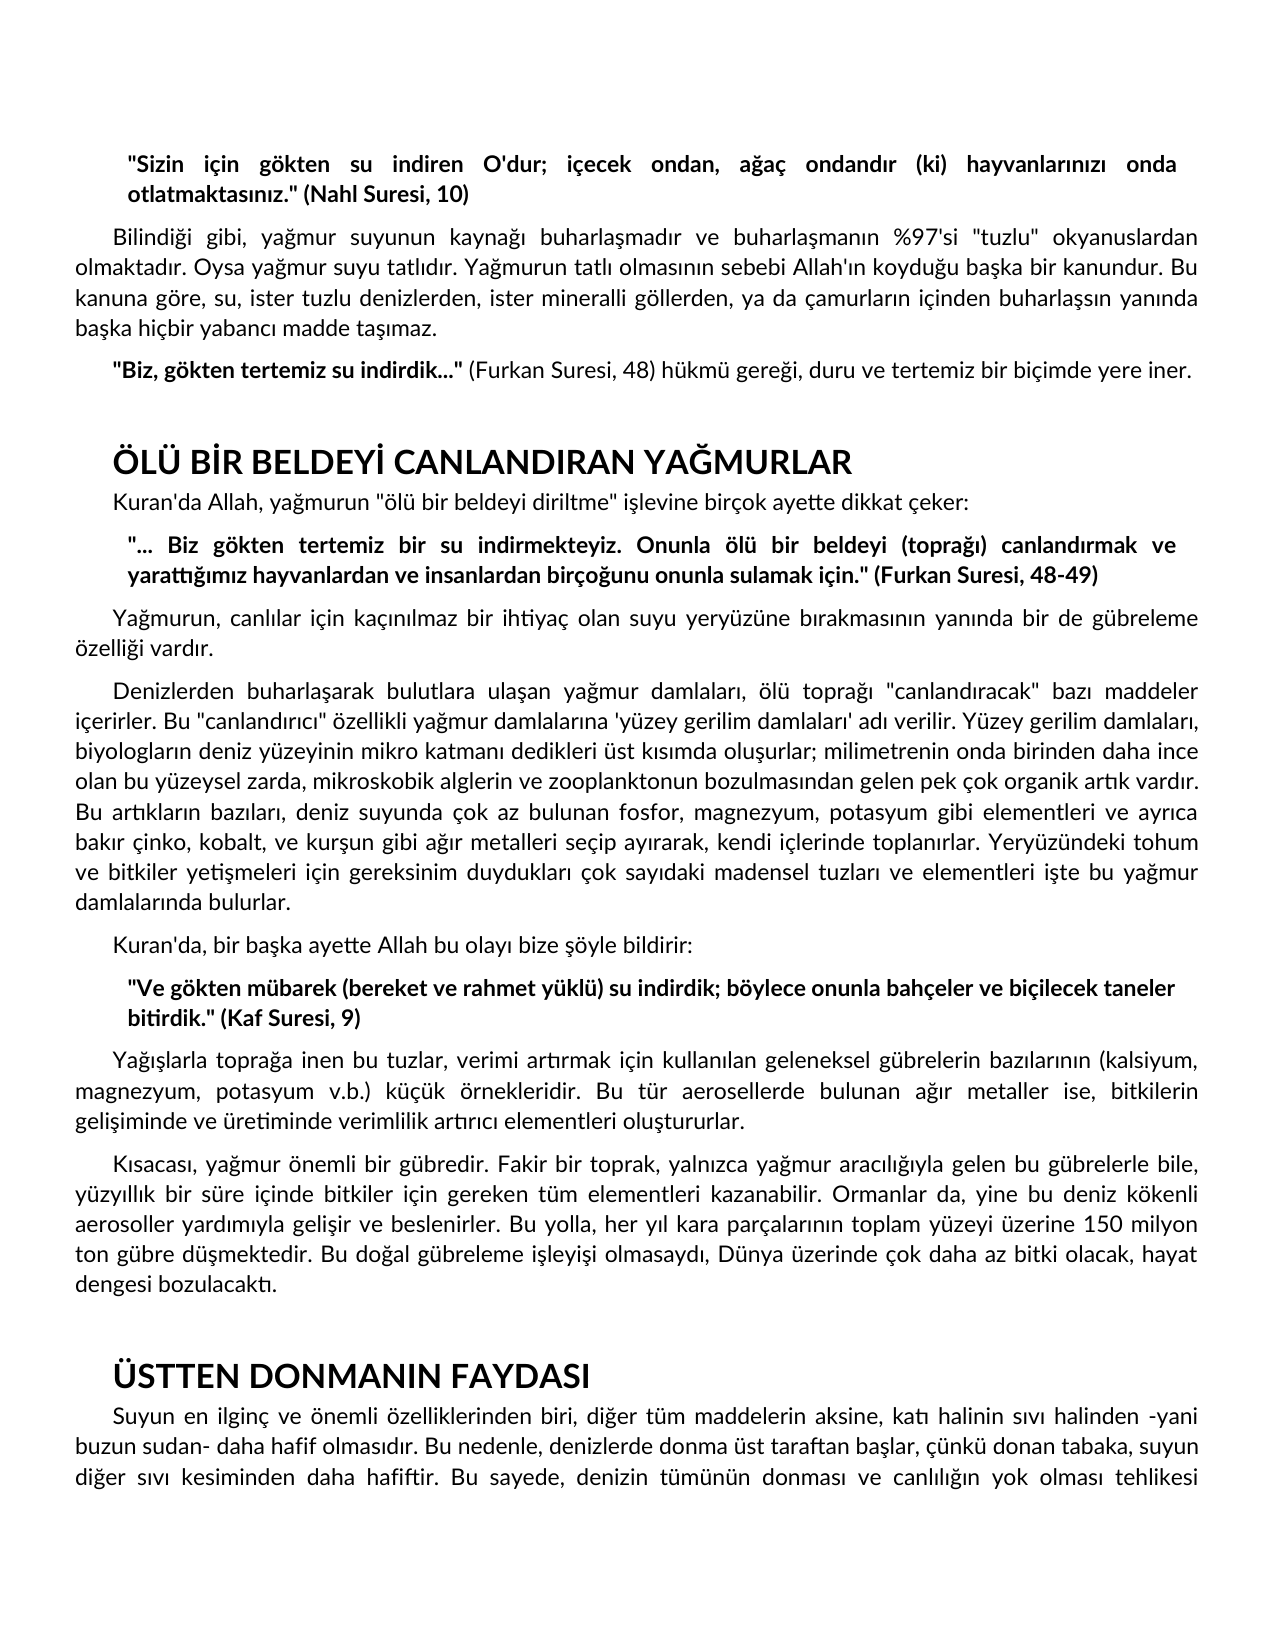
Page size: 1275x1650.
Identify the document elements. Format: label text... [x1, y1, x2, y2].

text "Ve gökten mübarek (bereket ve rahmet yüklü) su indirdik; böylece onunla bahçeler ve biçilecek taneler bitirdik." (Kaf Suresi, 9) [127, 973, 1177, 1031]
subtitle ÜSTTEN DONMANIN FAYDASI [112, 1356, 1200, 1396]
text Kısacası, yağmur önemli bir gübredir. Fakir bir toprak, yalnızca yağmur aracılığıyla gelen bu gübrelerle bile, yüzyıllık bir süre içinde bitkiler için gereken tüm elementleri kazanabilir. Ormanlar da, yine bu deniz kökenli aerosoller yardımıyla gelişir ve beslenirler. Bu yolla, her yıl kara parçalarının toplam yüzeyi üzerine 150 milyon ton gübre düşmektedir. Bu doğal gübreleme işleyişi olmasaydı, Dünya üzerinde çok daha az bitki olacak, hayat dengesi bozulacaktı. [75, 1149, 1200, 1298]
subtitle ÖLÜ BİR BELDEYİ CANLANDIRAN YAĞMURLAR [112, 442, 1200, 482]
text Yağışlarla toprağa inen bu tuzlar, verimi artırmak için kullanılan geleneksel gübrelerin bazılarının (kalsiyum, magnezyum, potasyum v.b.) küçük örnekleridir. Bu tür aerosellerde bulunan ağır metaller ise, bitkilerin gelişiminde ve üretiminde verimlilik artırıcı elementleri oluştururlar. [75, 1046, 1200, 1134]
text "... Biz gökten tertemiz bir su indirmekteyiz. Onunla ölü bir beldeyi (toprağı) canlandırmak ve yarattığımız hayvanlardan ve insanlardan birçoğunu onunla sulamak için." (Furkan Suresi, 48-49) [127, 531, 1177, 588]
text Yağmurun, canlılar için kaçınılmaz bir ihtiyaç olan suyu yeryüzüne bırakmasının yanında bir de gübreleme özelliği vardır. [75, 603, 1200, 661]
text Kuran'da, bir başka ayette Allah bu olayı bize şöyle bildirir: [75, 931, 1200, 958]
text Suyun en ilginç ve önemli özelliklerinden biri, diğer tüm maddelerin aksine, katı halinin sıvı halinden -yani buzun sudan- daha hafif olmasıdır. Bu nedenle, denizlerde donma üst taraftan başlar, çünkü donan tabaka, suyun diğer sıvı kesiminden daha hafiftir. Bu sayede, denizin tümünün donması ve canlılığın yok olması tehlikesi [75, 1402, 1200, 1490]
text Kuran'da Allah, yağmurun "ölü bir beldeyi diriltme" işlevine birçok ayette dikkat çeker: [75, 488, 1200, 515]
text Bilindiği gibi, yağmur suyunun kaynağı buharlaşmadır ve buharlaşmanın %97'si "tuzlu" okyanuslardan olmaktadır. Oysa yağmur suyu tatlıdır. Yağmurun tatlı olmasının sebebi Allah'ın koyduğu başka bir kanundur. Bu kanuna göre, su, ister tuzlu denizlerden, ister mineralli göllerden, ya da çamurların içinden buharlaşsın yanında başka hiçbir yabancı madde taşımaz. [75, 223, 1200, 341]
text "Sizin için gökten su indiren O'dur; içecek ondan, ağaç ondandır (ki) hayvanlarınızı onda otlatmaktasınız." (Nahl Suresi, 10) [127, 150, 1177, 208]
text Denizlerden buharlaşarak bulutlara ulaşan yağmur damlaları, ölü toprağı "canlandıracak" bazı maddeler içerirler. Bu "canlandırıcı" özellikli yağmur damlalarına 'yüzey gerilim damlaları' adı verilir. Yüzey gerilim damlaları, biyologların deniz yüzeyinin mikro katmanı dedikleri üst kısımda oluşurlar; milimetrenin onda birinden daha ince olan bu yüzeysel zarda, mikroskobik alglerin ve zooplanktonun bozulmasından gelen pek çok organik artık vardır. Bu artıkların bazıları, deniz suyunda çok az bulunan fosfor, magnezyum, potasyum gibi elementleri ve ayrıca bakır çinko, kobalt, ve kurşun gibi ağır metalleri seçip ayırarak, kendi içlerinde toplanırlar. Yeryüzündeki tohum ve bitkiler yetişmeleri için gereksinim duydukları çok sayıdaki madensel tuzları ve elementleri işte bu yağmur damlalarında bulurlar. [75, 676, 1200, 915]
text "Biz, gökten tertemiz su indirdik..." (Furkan Suresi, 48) hükmü gereği, duru ve tertemiz bir biçimde yere iner. [75, 356, 1200, 384]
